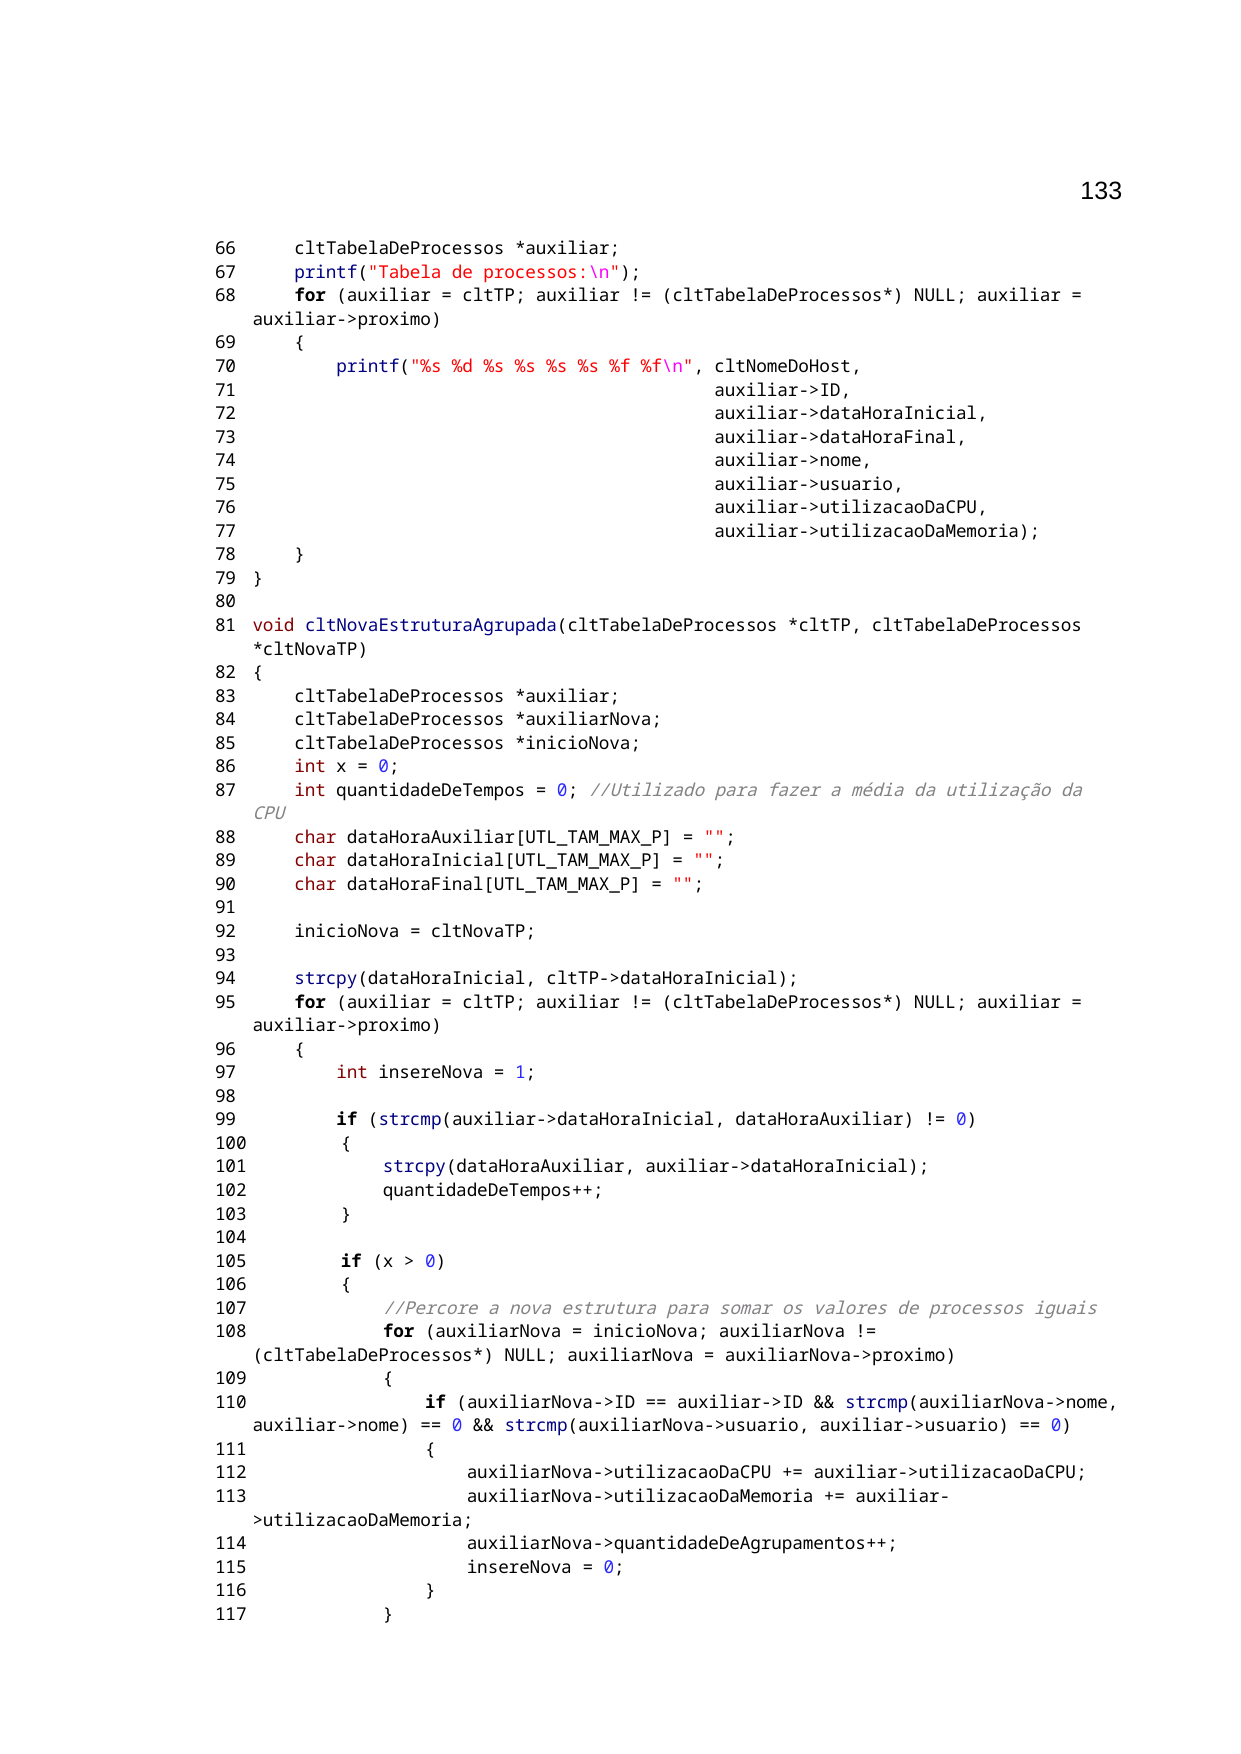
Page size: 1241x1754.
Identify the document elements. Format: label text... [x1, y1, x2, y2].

list auxiliar->utilizacaoDaCPU, [215, 495, 1122, 519]
list char dataHoraAuxiliar[UTL_TAM_MAX_P] = ""; [215, 825, 1122, 848]
list cltTabelaDeProcessos *auxiliarNova; [215, 707, 1122, 731]
list auxiliar->dataHoraFinal, [215, 424, 1122, 448]
list cltTabelaDeProcessos *auxiliar; [215, 683, 1122, 707]
list } [215, 566, 1122, 589]
list { [215, 1366, 1122, 1390]
list int x = 0; [215, 754, 1122, 778]
list auxiliar->dataHoraInicial, [215, 401, 1122, 424]
list for (auxiliar = cltTP; auxiliar != (cltTabelaDeProcessos*) NULL; auxiliar = auxiliar->proximo) [215, 283, 1122, 330]
list printf("%s %d %s %s %s %s %f %f\n", cltNomeDoHost, [215, 354, 1122, 377]
list auxiliar->utilizacaoDaMemoria); [215, 519, 1122, 542]
list int quantidadeDeTempos = 0; //Utilizado para fazer a média da utilização da CPU [215, 778, 1122, 825]
list insereNova = 0; [215, 1554, 1122, 1578]
list for (auxiliarNova = inicioNova; auxiliarNova != (cltTabelaDeProcessos*) NULL; auxiliarNova = auxiliarNova->proximo) [215, 1319, 1122, 1366]
list auxiliar->usuario, [215, 472, 1122, 495]
list auxiliarNova->quantidadeDeAgrupamentos++; [215, 1531, 1122, 1554]
list auxiliarNova->utilizacaoDaMemoria += auxiliar->utilizacaoDaMemoria; [215, 1484, 1122, 1531]
list { [215, 1037, 1122, 1060]
list char dataHoraInicial[UTL_TAM_MAX_P] = ""; [215, 848, 1122, 872]
list } [215, 1201, 1122, 1225]
list auxiliarNova->utilizacaoDaCPU += auxiliar->utilizacaoDaCPU; [215, 1460, 1122, 1484]
list //Percore a nova estrutura para somar os valores de processos iguais [215, 1296, 1122, 1319]
list auxiliar->nome, [215, 448, 1122, 472]
list } [215, 542, 1122, 566]
list } [215, 1602, 1122, 1625]
list if (strcmp(auxiliar->dataHoraInicial, dataHoraAuxiliar) != 0) [215, 1107, 1122, 1131]
list { [215, 1272, 1122, 1296]
list } [215, 1578, 1122, 1602]
list { [215, 660, 1122, 683]
list strcpy(dataHoraAuxiliar, auxiliar->dataHoraInicial); [215, 1154, 1122, 1178]
list int insereNova = 1; [215, 1060, 1122, 1084]
list { [215, 1437, 1122, 1460]
list strcpy(dataHoraInicial, cltTP->dataHoraInicial); [215, 966, 1122, 989]
list if (auxiliarNova->ID == auxiliar->ID && strcmp(auxiliarNova->nome, auxiliar->nome) == 0 && strcmp(auxiliarNova->usuario, auxiliar->usuario) == 0) [215, 1390, 1122, 1437]
list inicioNova = cltNovaTP; [215, 919, 1122, 942]
list void cltNovaEstruturaAgrupada(cltTabelaDeProcessos *cltTP, cltTabelaDeProcessos *cltNovaTP) [215, 613, 1122, 660]
list cltTabelaDeProcessos *inicioNova; [215, 731, 1122, 754]
list char dataHoraFinal[UTL_TAM_MAX_P] = ""; [215, 872, 1122, 895]
list quantidadeDeTempos++; [215, 1178, 1122, 1201]
list for (auxiliar = cltTP; auxiliar != (cltTabelaDeProcessos*) NULL; auxiliar = auxiliar->proximo) [215, 989, 1122, 1037]
list if (x > 0) [215, 1248, 1122, 1272]
list cltTabelaDeProcessos *auxiliar; [215, 236, 1122, 260]
list { [215, 330, 1122, 354]
list auxiliar->ID, [215, 377, 1122, 401]
list { [215, 1131, 1122, 1154]
list printf("Tabela de processos:\n"); [215, 260, 1122, 283]
